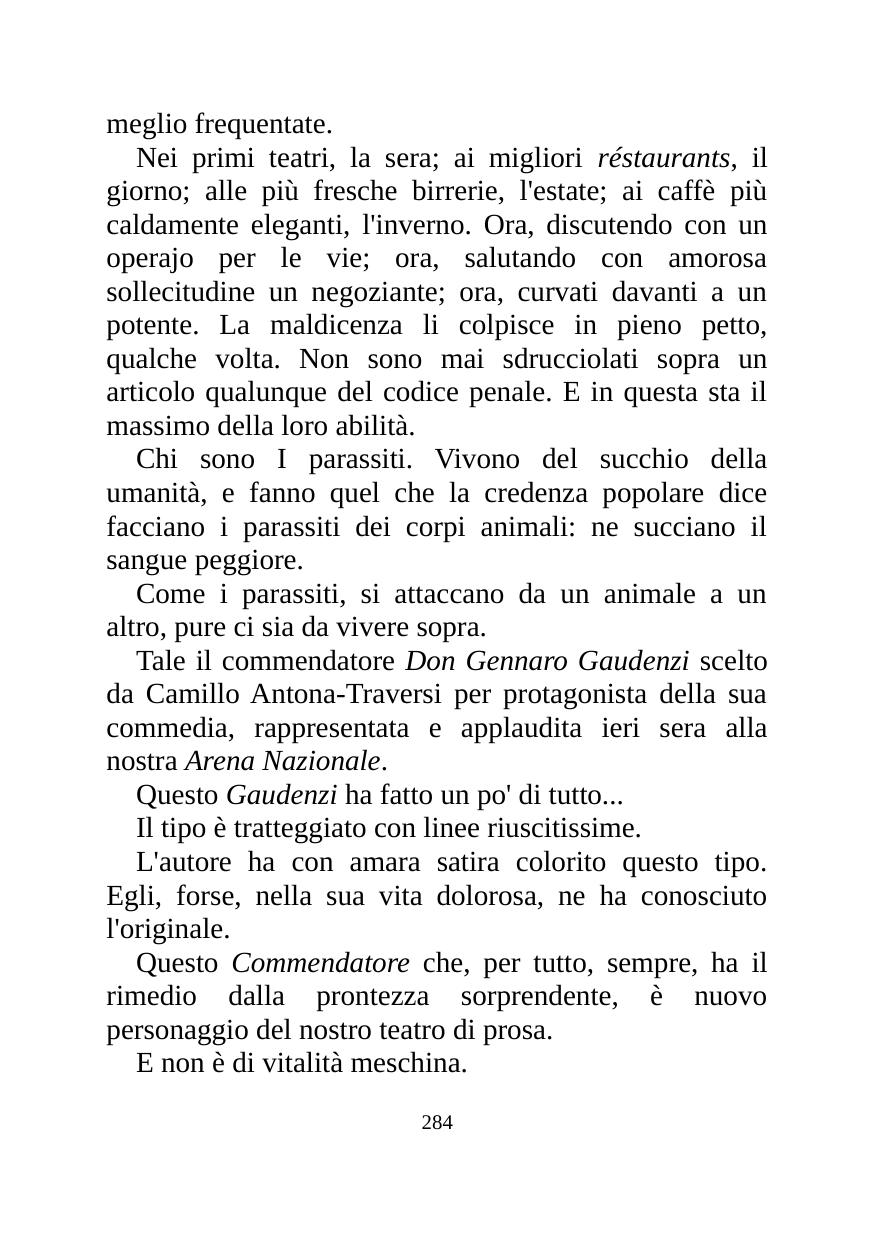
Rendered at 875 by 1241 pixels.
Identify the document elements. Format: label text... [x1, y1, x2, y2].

text Il tipo è tratteggiato con linee riuscitissime. [106, 811, 768, 844]
text meglio frequentate. [106, 106, 768, 140]
text Questo Commendatore che, per tutto, sempre, ha il rimedio dalla prontezza sorprendente, è nuovo personaggio del nostro teatro di prosa. [106, 945, 768, 1045]
text E non è di vitalità meschina. [106, 1045, 768, 1079]
text Chi sono I parassiti. Vivono del succhio della umanità, e fanno quel che la credenza popolare dice facciano i parassiti dei corpi animali: ne succiano il sangue peggiore. [106, 442, 768, 576]
text L'autore ha con amara satira colorito questo tipo. Egli, forse, nella sua vita dolorosa, ne ha conosciuto l'originale. [106, 844, 768, 945]
text Tale il commendatore Don Gennaro Gaudenzi scelto da Camillo Antona-Traversi per protagonista della sua commedia, rappresentata e applaudita ieri sera alla nostra Arena Nazionale. [106, 643, 768, 777]
text Questo Gaudenzi ha fatto un po' di tutto... [106, 777, 768, 811]
text Nei primi teatri, la sera; ai migliori réstaurants, il giorno; alle più fresche birrerie, l'estate; ai caffè più caldamente eleganti, l'inverno. Ora, discutendo con un operajo per le vie; ora, salutando con amorosa sollecitudine un negoziante; ora, curvati davanti a un potente. La maldicenza li colpisce in pieno petto, qualche volta. Non sono mai sdrucciolati sopra un articolo qualunque del codice penale. E in questa sta il massimo della loro abilità. [106, 140, 768, 442]
text Come i parassiti, si attaccano da un animale a un altro, pure ci sia da vivere sopra. [106, 576, 768, 643]
